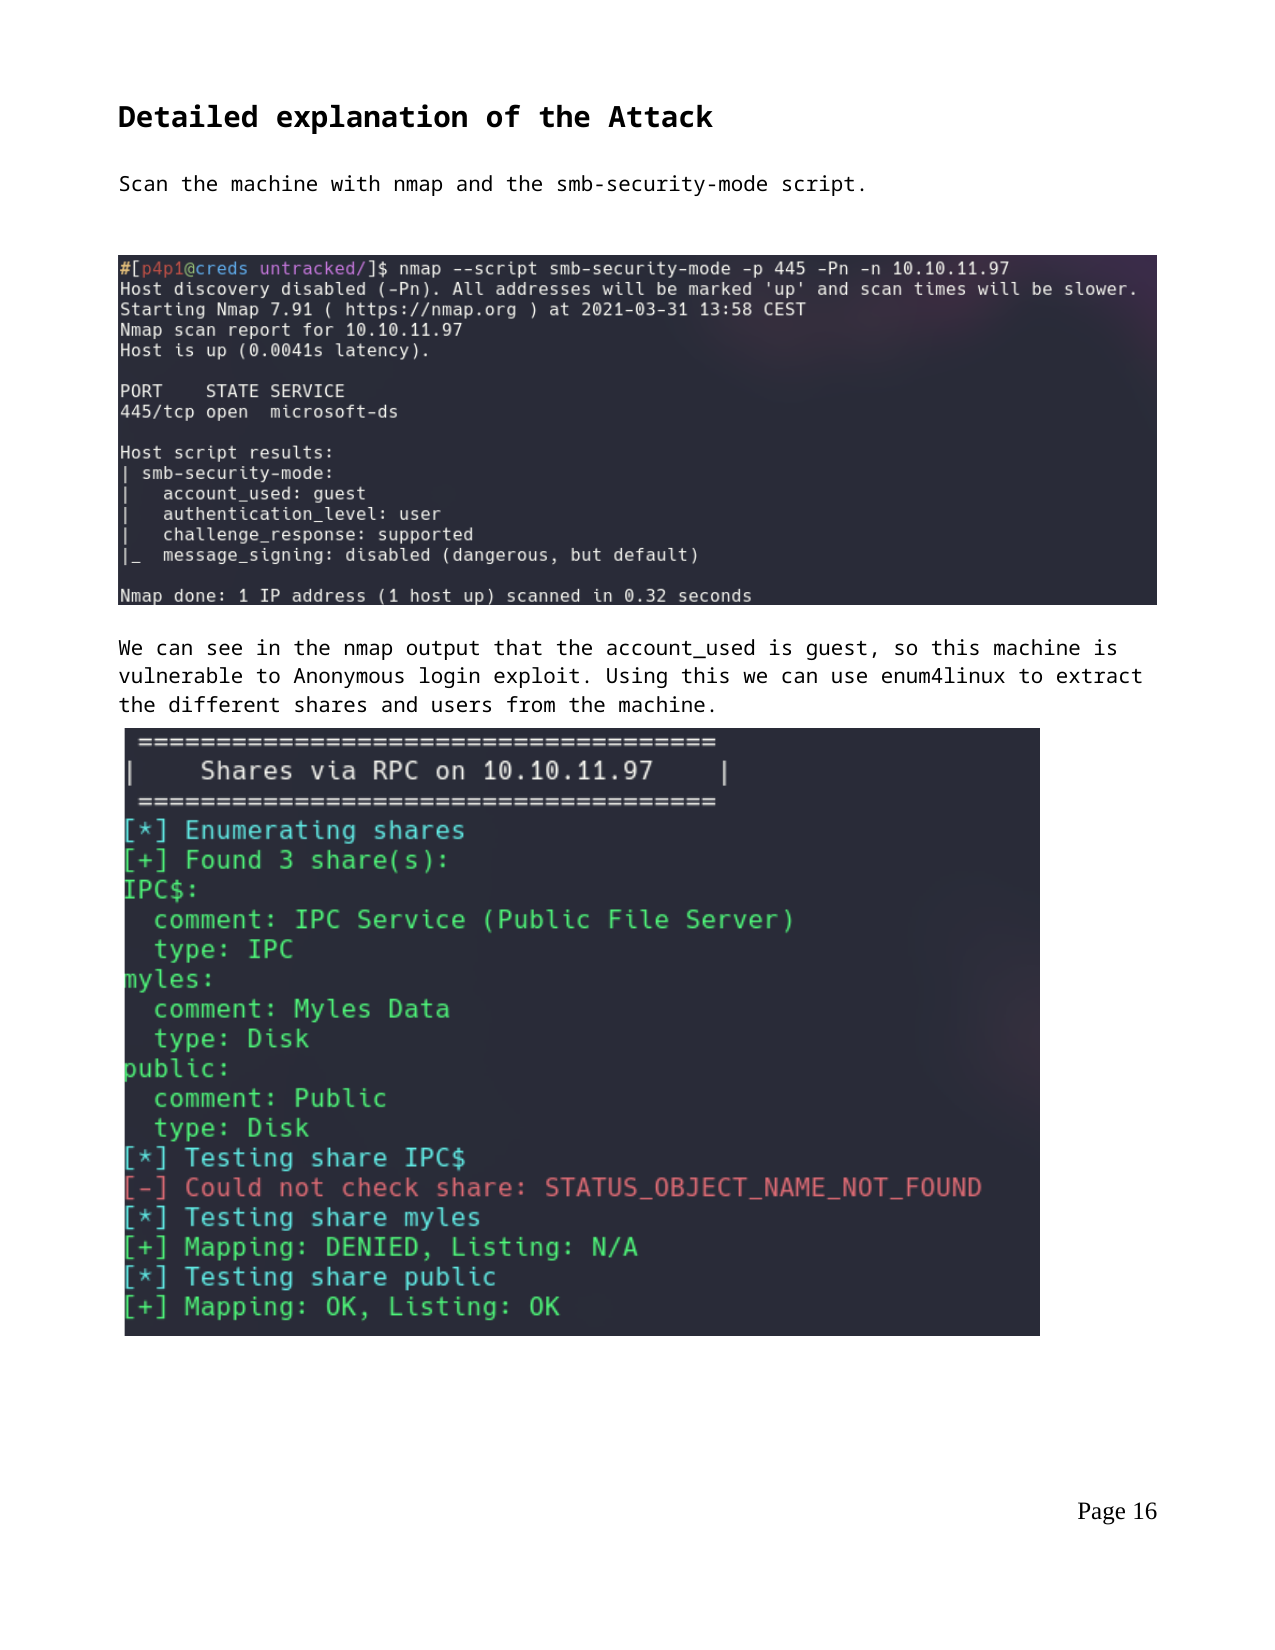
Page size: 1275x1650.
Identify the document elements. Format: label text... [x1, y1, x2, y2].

text We can see in the nmap output that the account_used is guest, so this machine is vulnerable to Anonymous login exploit. Using this we can use enum4linux to extract the different shares and users from the machine. [118, 633, 1157, 718]
text Scan the machine with nmap and the smb-security-mode script. [118, 169, 1157, 198]
subtitle Detailed explanation of the Attack [118, 96, 1157, 136]
